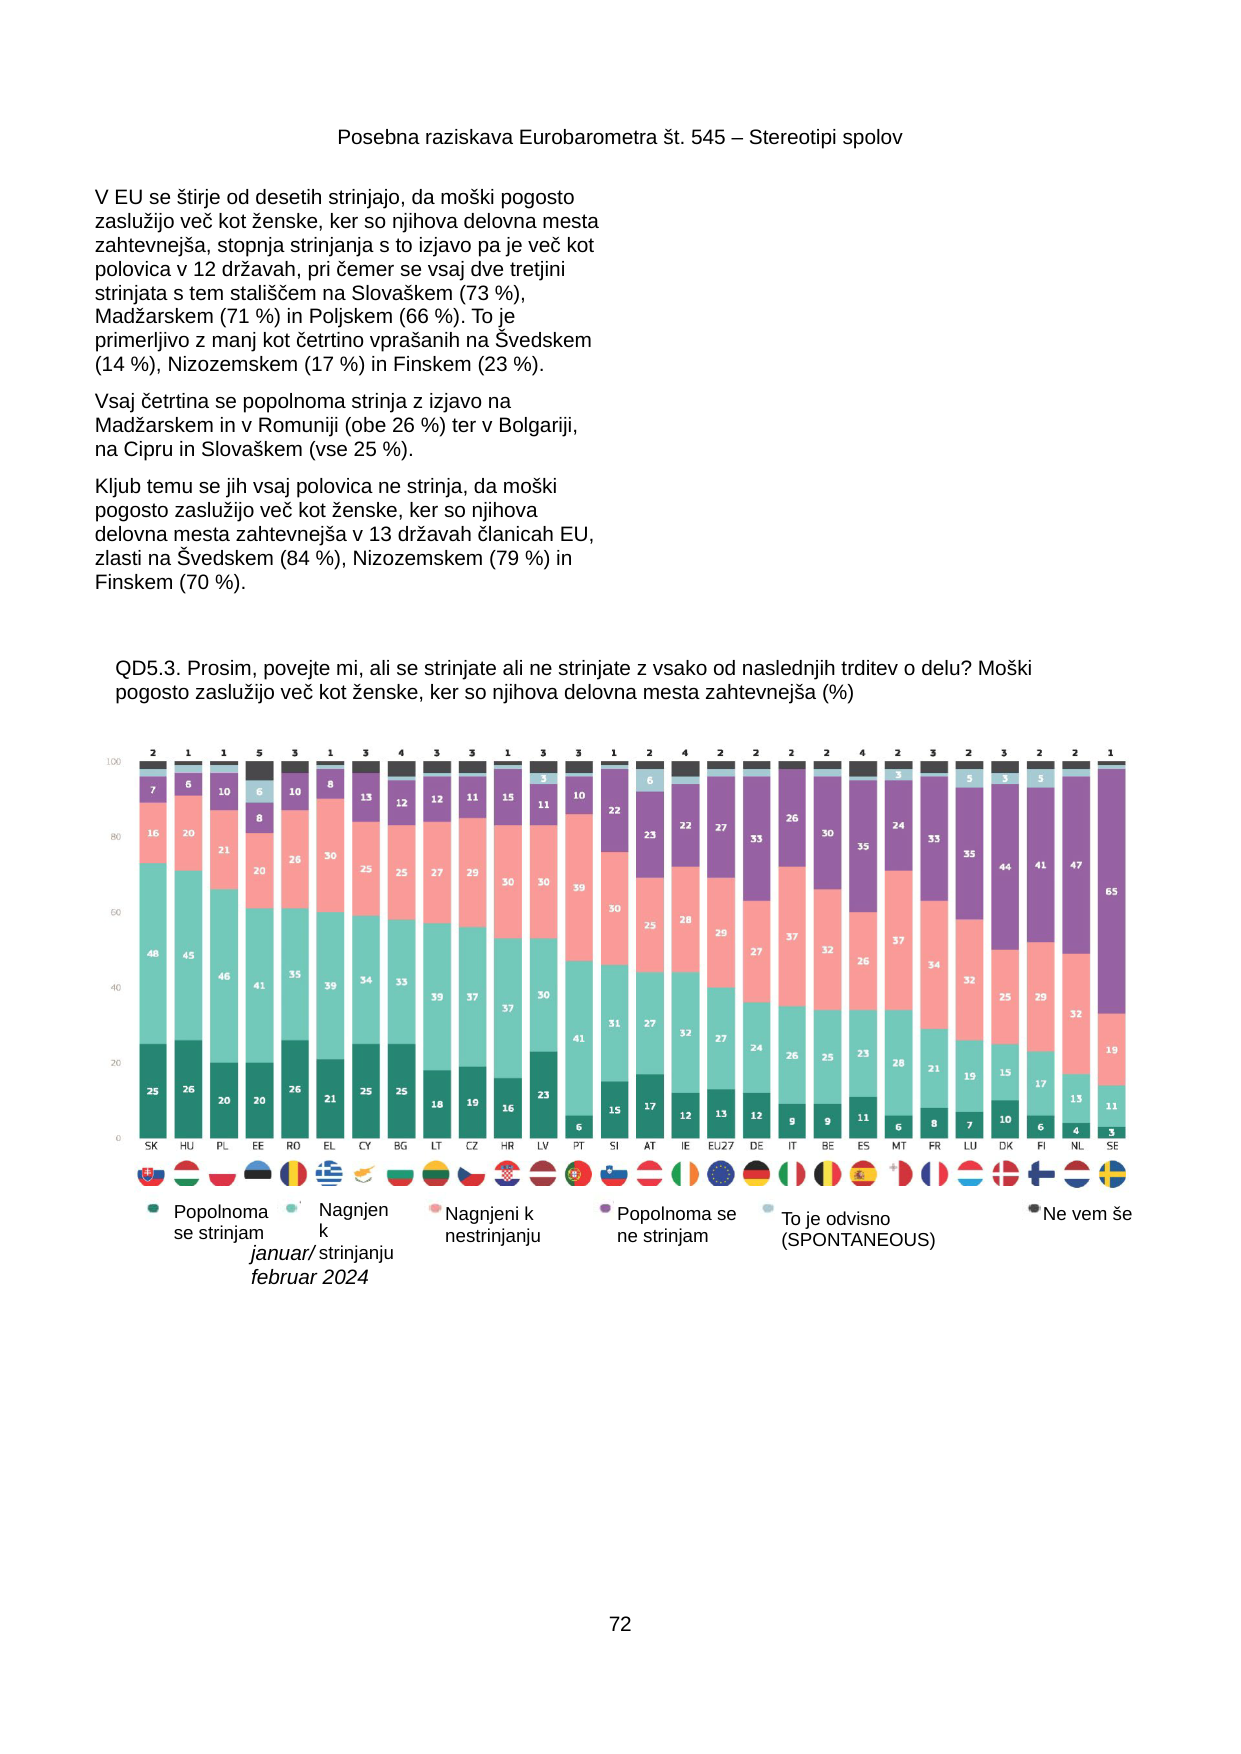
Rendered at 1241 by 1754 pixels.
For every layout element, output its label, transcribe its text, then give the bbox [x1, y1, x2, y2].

picture [97, 742, 1129, 1223]
text V EU se štirje od desetih strinjajo, da moški pogosto zaslužijo več kot ženske, ker so njihova delovna mesta zahtevnejša, stopnja strinjanja s to izjavo pa je več kot polovica v 12 državah, pri čemer se vsaj dve tretjini strinjata s tem stališčem na Slovaškem (73 %), Madžarskem (71 %) in Poljskem (66 %). To je primerljivo z manj kot četrtino vprašanih na Švedskem (14 %), Nizozemskem (17 %) in Finskem (23 %). [94, 184, 605, 376]
text Vsaj četrtina se popolnoma strinja z izjavo na Madžarskem in v Romuniji (obe 26 %) ter v Bolgariji, na Cipru in Slovaškem (vse 25 %). [94, 389, 605, 461]
text Kljub temu se jih vsaj polovica ne strinja, da moški pogosto zaslužijo več kot ženske, ker so njihova delovna mesta zahtevnejša v 13 državah članicah EU, zlasti na Švedskem (84 %), Nizozemskem (79 %) in Finskem (70 %). [94, 474, 605, 594]
